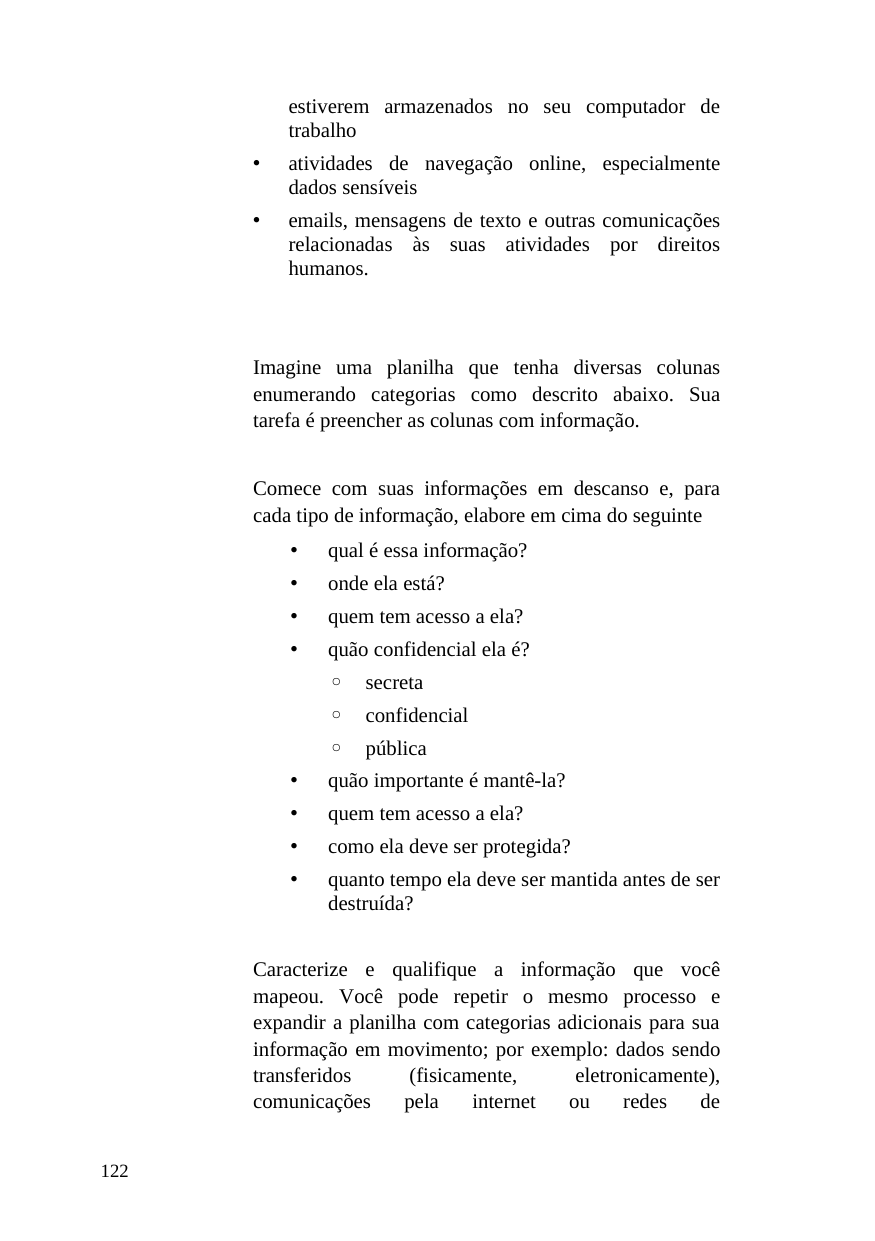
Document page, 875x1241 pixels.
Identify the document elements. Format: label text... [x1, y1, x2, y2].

table_header [100, 89, 247, 1119]
table_header estiverem armazenados no seu computador de trabalho atividades de navegação online, especialmente dados sensíveis emails, mensagens de texto e outras comunicações relacionadas às suas atividades por direitos humanos. Imagine uma planilha que tenha diversas colunas enumerando categorias como descrito abaixo. Sua tarefa é preencher as colunas com informação. Comece com suas informações em descanso e, para cada tipo de informação, elabore em cima do seguinte qual é essa informação? onde ela está? quem tem acesso a ela? quão confidencial ela é? secreta confidencial pública quão importante é mantê-la? quem tem acesso a ela? como ela deve ser protegida? quanto tempo ela deve ser mantida antes de ser destruída? Caracterize e qualifique a informação que você mapeou. Você pode repetir o mesmo processo e expandir a planilha com categorias adicionais para sua informação em movimento; por exemplo: dados sendo transferidos (fisicamente, eletronicamente), comunicações pela internet ou redes de [247, 89, 726, 1119]
